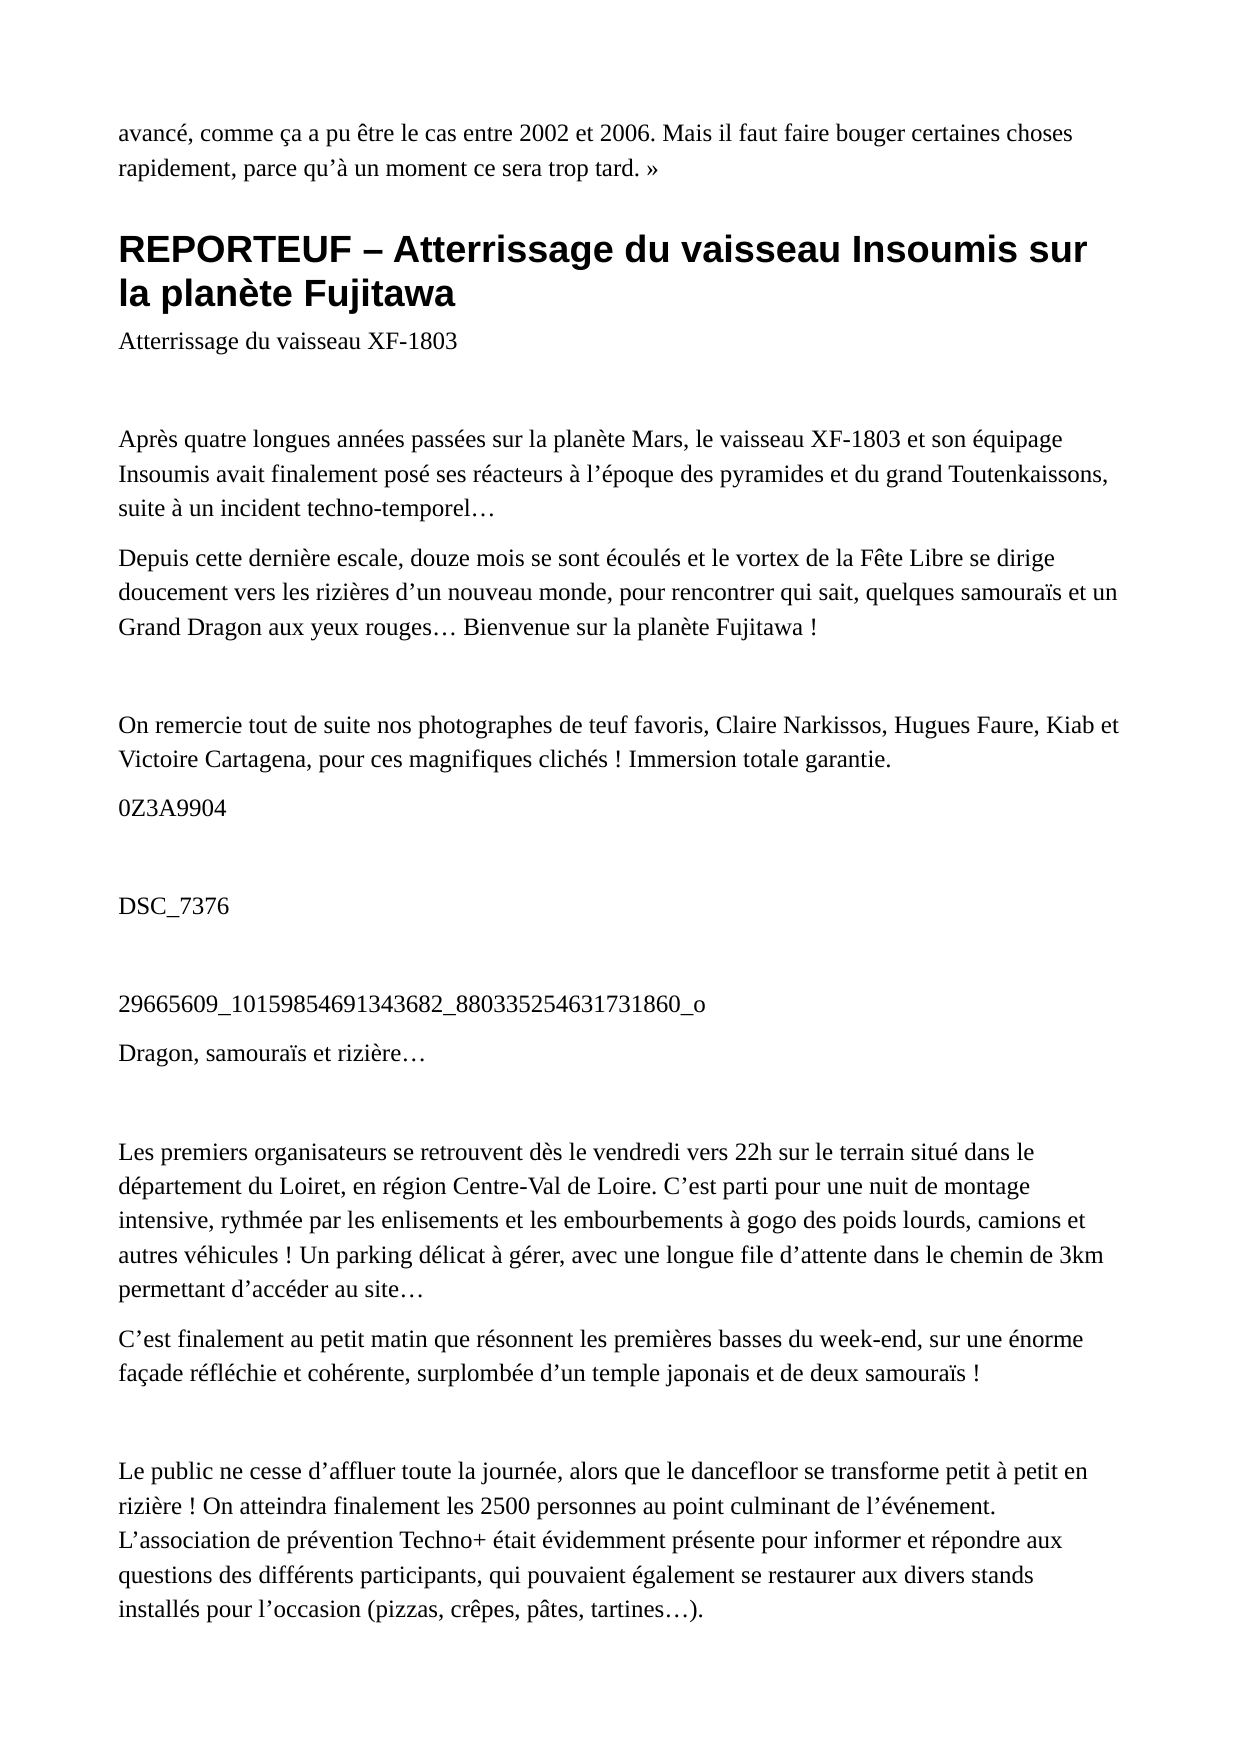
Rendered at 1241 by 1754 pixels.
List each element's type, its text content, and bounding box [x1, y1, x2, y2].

text 0Z3A9904 [118, 793, 1122, 822]
text Les premiers organisateurs se retrouvent dès le vendredi vers 22h sur le terrain situé dans le département du Loiret, en région Centre-Val de Loire. C’est parti pour une nuit de montage intensive, rythmée par les enlisements et les embourbements à gogo des poids lourds, camions et autres véhicules ! Un parking délicat à gérer, avec une longue file d’attente dans le chemin de 3km permettant d’accéder au site… [118, 1137, 1122, 1303]
text DSC_7376 [118, 891, 1122, 920]
text Atterrissage du vaisseau XF-1803 [118, 326, 1122, 355]
text On remercie tout de suite nos photographes de teuf favoris, Claire Narkissos, Hugues Faure, Kiab et Victoire Cartagena, pour ces magnifiques clichés ! Immersion totale garantie. [118, 710, 1122, 773]
text Après quatre longues années passées sur la planète Mars, le vaisseau XF-1803 et son équipage Insoumis avait finalement posé ses réacteurs à l’époque des pyramides et du grand Toutenkaissons, suite à un incident techno-temporel… [118, 424, 1122, 522]
text avancé, comme ça a pu être le cas entre 2002 et 2006. Mais il faut faire bouger certaines choses rapidement, parce qu’à un moment ce sera trop tard. » [118, 118, 1122, 181]
text Depuis cette dernière escale, douze mois se sont écoulés et le vortex de la Fête Libre se dirige doucement vers les rizières d’un nouveau monde, pour rencontrer qui sait, quelques samouraïs et un Grand Dragon aux yeux rouges… Bienvenue sur la planète Fujitawa ! [118, 543, 1122, 640]
text C’est finalement au petit matin que résonnent les premières basses du week-end, sur une énorme façade réfléchie et cohérente, surplombée d’un temple japonais et de deux samouraïs ! [118, 1324, 1122, 1387]
text Dragon, samouraïs et rizière… [118, 1038, 1122, 1067]
text 29665609_10159854691343682_880335254631731860_o [118, 989, 1122, 1018]
text Le public ne cesse d’affluer toute la journée, alors que le dancefloor se transforme petit à petit en rizière ! On atteindra finalement les 2500 personnes au point culminant de l’événement. L’association de prévention Techno+ était évidemment présente pour informer et répondre aux questions des différents participants, qui pouvaient également se restaurer aux divers stands installés pour l’occasion (pizzas, crêpes, pâtes, tartines…). [118, 1456, 1122, 1623]
subtitle REPORTEUF – Atterrissage du vaisseau Insoumis sur la planète Fujitawa [118, 227, 1122, 314]
